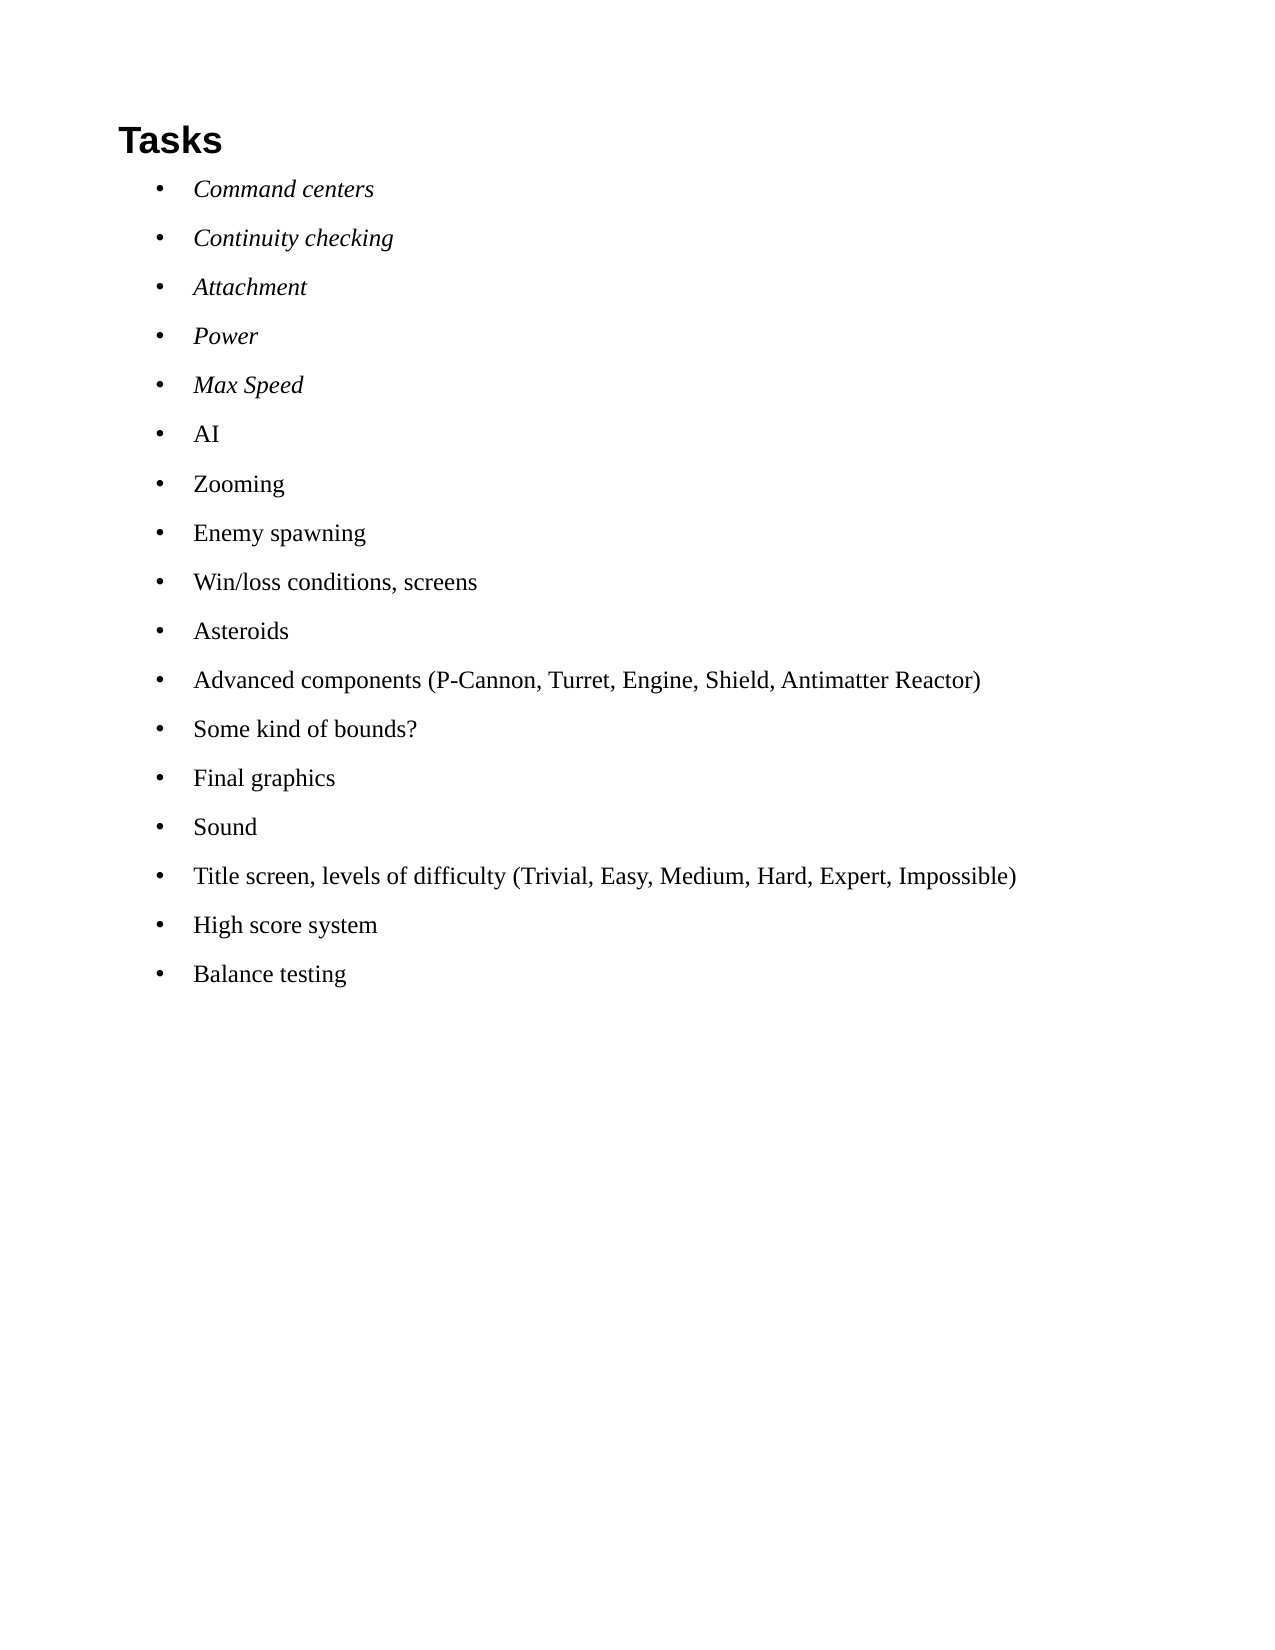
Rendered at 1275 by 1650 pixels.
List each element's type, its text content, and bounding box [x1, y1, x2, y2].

list Final graphics [156, 763, 1157, 792]
list Zooming [156, 469, 1157, 497]
list Advanced components (P-Cannon, Turret, Engine, Shield, Antimatter Reactor) [156, 665, 1157, 694]
list Sound [156, 812, 1157, 841]
list Attachment [156, 272, 1157, 301]
list Continuity checking [156, 223, 1157, 252]
list High score system [156, 910, 1157, 939]
list Enemy spawning [156, 518, 1157, 546]
subtitle Tasks [118, 118, 1157, 162]
list AI [156, 419, 1157, 448]
list Command centers [156, 174, 1157, 203]
list Asteroids [156, 616, 1157, 644]
list Some kind of bounds? [156, 714, 1157, 743]
list Title screen, levels of difficulty (Trivial, Easy, Medium, Hard, Expert, Impossible) [156, 861, 1157, 890]
list Power [156, 321, 1157, 350]
list Max Speed [156, 371, 1157, 399]
list Win/loss conditions, screens [156, 567, 1157, 596]
list Balance testing [156, 959, 1157, 988]
